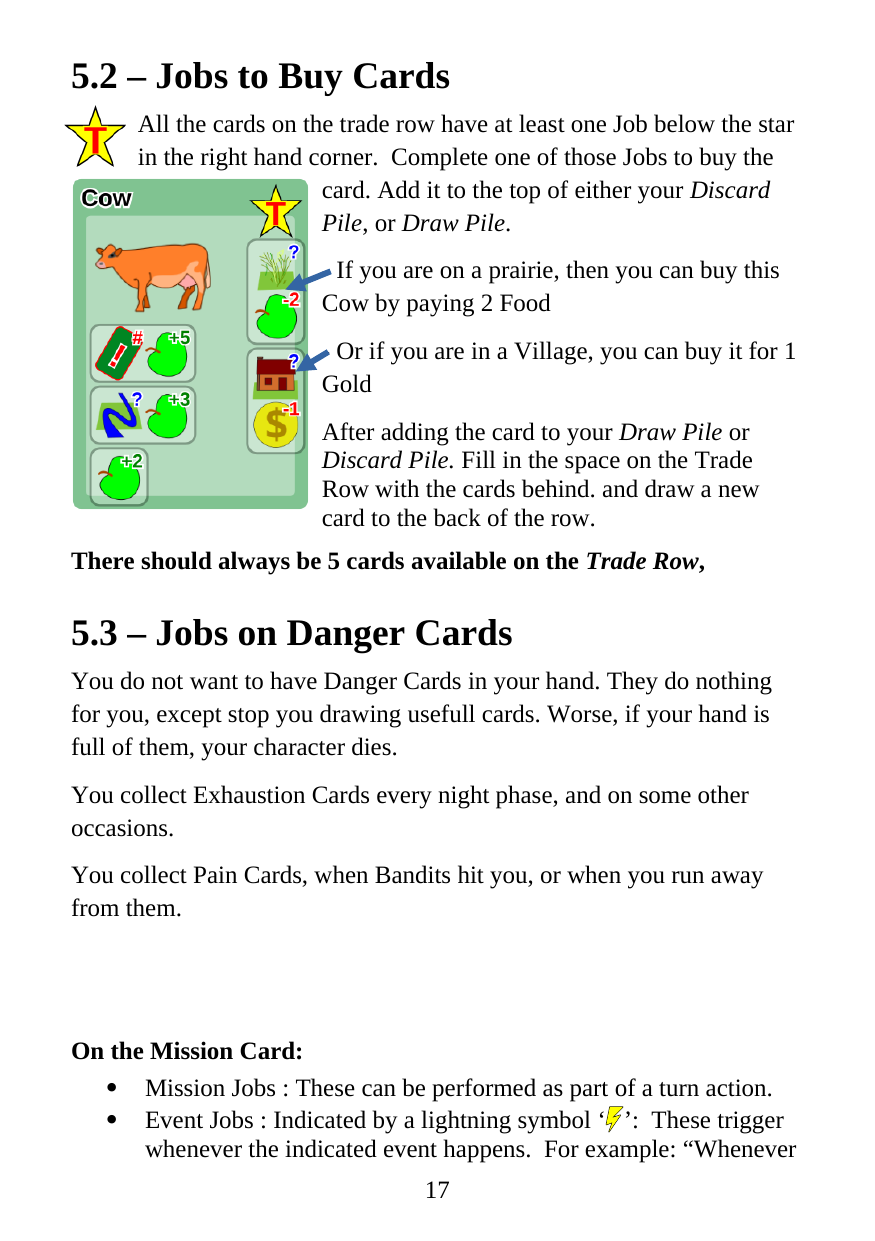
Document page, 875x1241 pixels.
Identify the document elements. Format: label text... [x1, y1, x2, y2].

text You do not want to have Danger Cards in your hand. They do nothing for you, except stop you drawing usefull cards. Worse, if your hand is full of them, your character dies. [71, 666, 803, 761]
list Event Jobs : Indicated by a lightning symbol ‘’: These trigger whenever the indicated event happens. For example: “Whenever [107, 1105, 803, 1162]
text There should always be 5 cards available on the Trade Row, [71, 546, 803, 575]
text On the Mission Card: [71, 1036, 803, 1065]
text - If you are on a prairie, then you can buy this Cow by paying 2 Food [310, 255, 803, 317]
subtitle 5.3 – Jobs on Danger Cards [71, 610, 803, 653]
list Mission Jobs : These can be performed as part of a turn action. [107, 1073, 803, 1102]
text You collect Exhaustion Cards every night phase, and on some other occasions. [71, 780, 803, 841]
subtitle 5.2 – Jobs to Buy Cards [71, 53, 803, 96]
text After adding the card to your Draw Pile or Discard Pile. Fill in the space on the Trade Row with the cards behind. and draw a new card to the back of the row. [71, 417, 803, 532]
picture [70, 176, 310, 511]
picture [64, 105, 126, 167]
text All the cards on the trade row have at least one Job below the star in the right hand corner. Complete one of those Jobs to buy the card. Add it to the top of either your Discard Pile, or Draw Pile. [71, 109, 803, 237]
text - Or if you are in a Village, you can buy it for 1 Gold [310, 336, 803, 398]
text You collect Pain Cards, when Bandits hit you, or when you run away from them. [71, 860, 803, 922]
